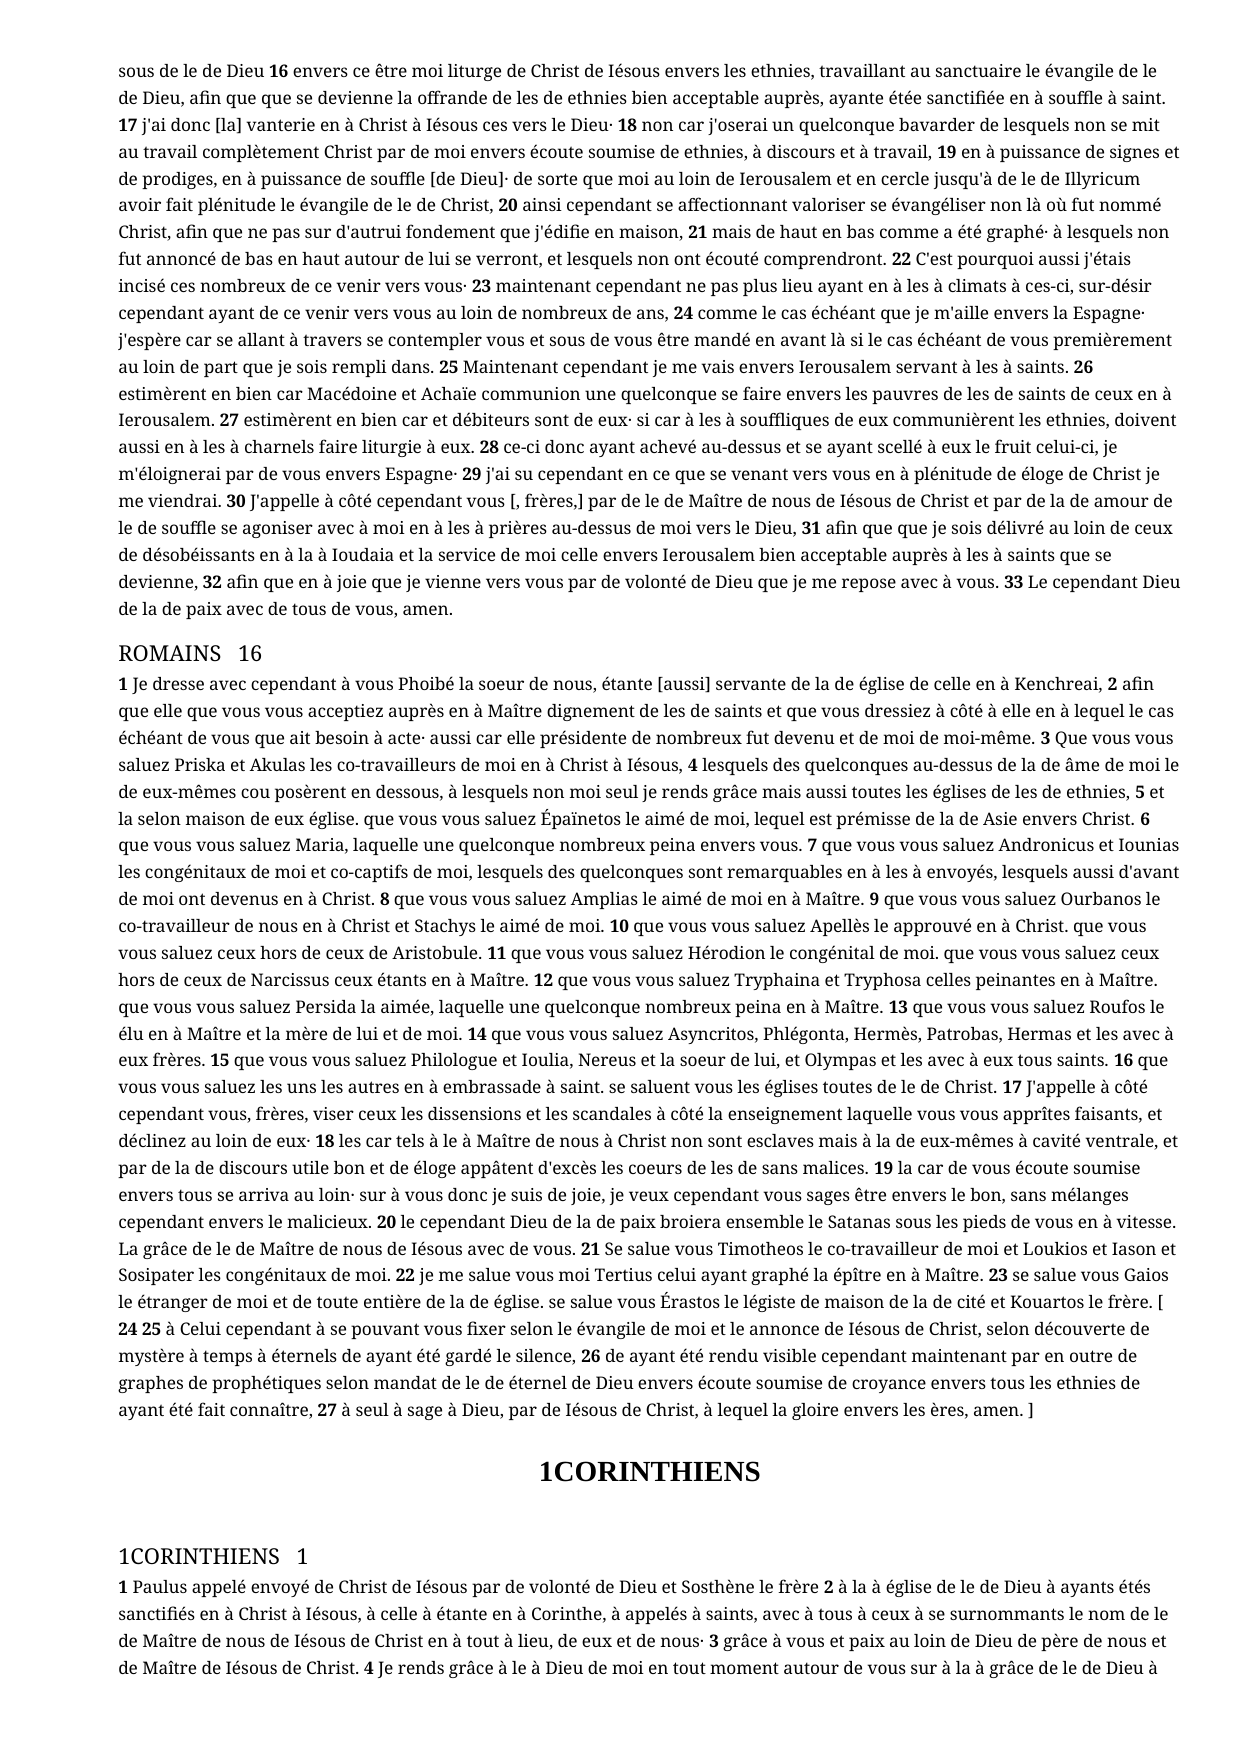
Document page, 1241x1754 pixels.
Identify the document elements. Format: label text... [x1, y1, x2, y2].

text 1 Je dresse avec cependant à vous Phoibé la soeur de nous, étante [aussi] servante de la de église de celle en à Kenchreai, 2 afin que elle que vous vous acceptiez auprès en à Maître dignement de les de saints et que vous dressiez à côté à elle en à lequel le cas échéant de vous que ait besoin à acte· aussi car elle présidente de nombreux fut devenu et de moi de moi-même. 3 Que vous vous saluez Priska et Akulas les co-travailleurs de moi en à Christ à Iésous, 4 lesquels des quelconques au-dessus de la de âme de moi le de eux-mêmes cou posèrent en dessous, à lesquels non moi seul je rends grâce mais aussi toutes les églises de les de ethnies, 5 et la selon maison de eux église. que vous vous saluez Épaïnetos le aimé de moi, lequel est prémisse de la de Asie envers Christ. 6 que vous vous saluez Maria, laquelle une quelconque nombreux peina envers vous. 7 que vous vous saluez Andronicus et Iounias les congénitaux de moi et co-captifs de moi, lesquels des quelconques sont remarquables en à les à envoyés, lesquels aussi d'avant de moi ont devenus en à Christ. 8 que vous vous saluez Amplias le aimé de moi en à Maître. 9 que vous vous saluez Ourbanos le co-travailleur de nous en à Christ et Stachys le aimé de moi. 10 que vous vous saluez Apellès le approuvé en à Christ. que vous vous saluez ceux hors de ceux de Aristobule. 11 que vous vous saluez Hérodion le congénital de moi. que vous vous saluez ceux hors de ceux de Narcissus ceux étants en à Maître. 12 que vous vous saluez Tryphaina et Tryphosa celles peinantes en à Maître. que vous vous saluez Persida la aimée, laquelle une quelconque nombreux peina en à Maître. 13 que vous vous saluez Roufos le élu en à Maître et la mère de lui et de moi. 14 que vous vous saluez Asyncritos, Phlégonta, Hermès, Patrobas, Hermas et les avec à eux frères. 15 que vous vous saluez Philologue et Ioulia, Nereus et la soeur de lui, et Olympas et les avec à eux tous saints. 16 que vous vous saluez les uns les autres en à embrassade à saint. se saluent vous les églises toutes de le de Christ. 17 J'appelle à côté cependant vous, frères, viser ceux les dissensions et les scandales à côté la enseignement laquelle vous vous apprîtes faisants, et déclinez au loin de eux· 18 les car tels à le à Maître de nous à Christ non sont esclaves mais à la de eux-mêmes à cavité ventrale, et par de la de discours utile bon et de éloge appâtent d'excès les coeurs de les de sans malices. 19 la car de vous écoute soumise envers tous se arriva au loin· sur à vous donc je suis de joie, je veux cependant vous sages être envers le bon, sans mélanges cependant envers le malicieux. 20 le cependant Dieu de la de paix broiera ensemble le Satanas sous les pieds de vous en à vitesse. La grâce de le de Maître de nous de Iésous avec de vous. 21 Se salue vous Timotheos le co-travailleur de moi et Loukios et Iason et Sosipater les congénitaux de moi. 22 je me salue vous moi Tertius celui ayant graphé la épître en à Maître. 23 se salue vous Gaios le étranger de moi et de toute entière de la de église. se salue vous Érastos le légiste de maison de la de cité et Kouartos le frère. [ 24 25 à Celui cependant à se pouvant vous fixer selon le évangile de moi et le annonce de Iésous de Christ, selon découverte de mystère à temps à éternels de ayant été gardé le silence, 26 de ayant été rendu visible cependant maintenant par en outre de graphes de prophétiques selon mandat de le de éternel de Dieu envers écoute soumise de croyance envers tous les ethnies de ayant été fait connaître, 27 à seul à sage à Dieu, par de Iésous de Christ, à lequel la gloire envers les ères, amen. ] [118, 672, 1181, 1421]
text ROMAINS 16 [118, 638, 1181, 668]
subtitle 1CORINTHIENS [118, 1454, 1181, 1487]
text sous de le de Dieu 16 envers ce être moi liturge de Christ de Iésous envers les ethnies, travaillant au sanctuaire le évangile de le de Dieu, afin que que se devienne la offrande de les de ethnies bien acceptable auprès, ayante étée sanctifiée en à souffle à saint. 17 j'ai donc [la] vanterie en à Christ à Iésous ces vers le Dieu· 18 non car j'oserai un quelconque bavarder de lesquels non se mit au travail complètement Christ par de moi envers écoute soumise de ethnies, à discours et à travail, 19 en à puissance de signes et de prodiges, en à puissance de souffle [de Dieu]· de sorte que moi au loin de Ierousalem et en cercle jusqu'à de le de Illyricum avoir fait plénitude le évangile de le de Christ, 20 ainsi cependant se affectionnant valoriser se évangéliser non là où fut nommé Christ, afin que ne pas sur d'autrui fondement que j'édifie en maison, 21 mais de haut en bas comme a été graphé· à lesquels non fut annoncé de bas en haut autour de lui se verront, et lesquels non ont écouté comprendront. 22 C'est pourquoi aussi j'étais incisé ces nombreux de ce venir vers vous· 23 maintenant cependant ne pas plus lieu ayant en à les à climats à ces-ci, sur-désir cependant ayant de ce venir vers vous au loin de nombreux de ans, 24 comme le cas échéant que je m'aille envers la Espagne· j'espère car se allant à travers se contempler vous et sous de vous être mandé en avant là si le cas échéant de vous premièrement au loin de part que je sois rempli dans. 25 Maintenant cependant je me vais envers Ierousalem servant à les à saints. 26 estimèrent en bien car Macédoine et Achaïe communion une quelconque se faire envers les pauvres de les de saints de ceux en à Ierousalem. 27 estimèrent en bien car et débiteurs sont de eux· si car à les à souffliques de eux communièrent les ethnies, doivent aussi en à les à charnels faire liturgie à eux. 28 ce-ci donc ayant achevé au-dessus et se ayant scellé à eux le fruit celui-ci, je m'éloignerai par de vous envers Espagne· 29 j'ai su cependant en ce que se venant vers vous en à plénitude de éloge de Christ je me viendrai. 30 J'appelle à côté cependant vous [, frères,] par de le de Maître de nous de Iésous de Christ et par de la de amour de le de souffle se agoniser avec à moi en à les à prières au-dessus de moi vers le Dieu, 31 afin que que je sois délivré au loin de ceux de désobéissants en à la à Ioudaia et la service de moi celle envers Ierousalem bien acceptable auprès à les à saints que se devienne, 32 afin que en à joie que je vienne vers vous par de volonté de Dieu que je me repose avec à vous. 33 Le cependant Dieu de la de paix avec de tous de vous, amen. [118, 59, 1181, 620]
text 1CORINTHIENS 1 [118, 1541, 1181, 1571]
text 1 Paulus appelé envoyé de Christ de Iésous par de volonté de Dieu et Sosthène le frère 2 à la à église de le de Dieu à ayants étés sanctifiés en à Christ à Iésous, à celle à étante en à Corinthe, à appelés à saints, avec à tous à ceux à se surnommants le nom de le de Maître de nous de Iésous de Christ en à tout à lieu, de eux et de nous· 3 grâce à vous et paix au loin de Dieu de père de nous et de Maître de Iésous de Christ. 4 Je rends grâce à le à Dieu de moi en tout moment autour de vous sur à la à grâce de le de Dieu à [118, 1576, 1181, 1679]
